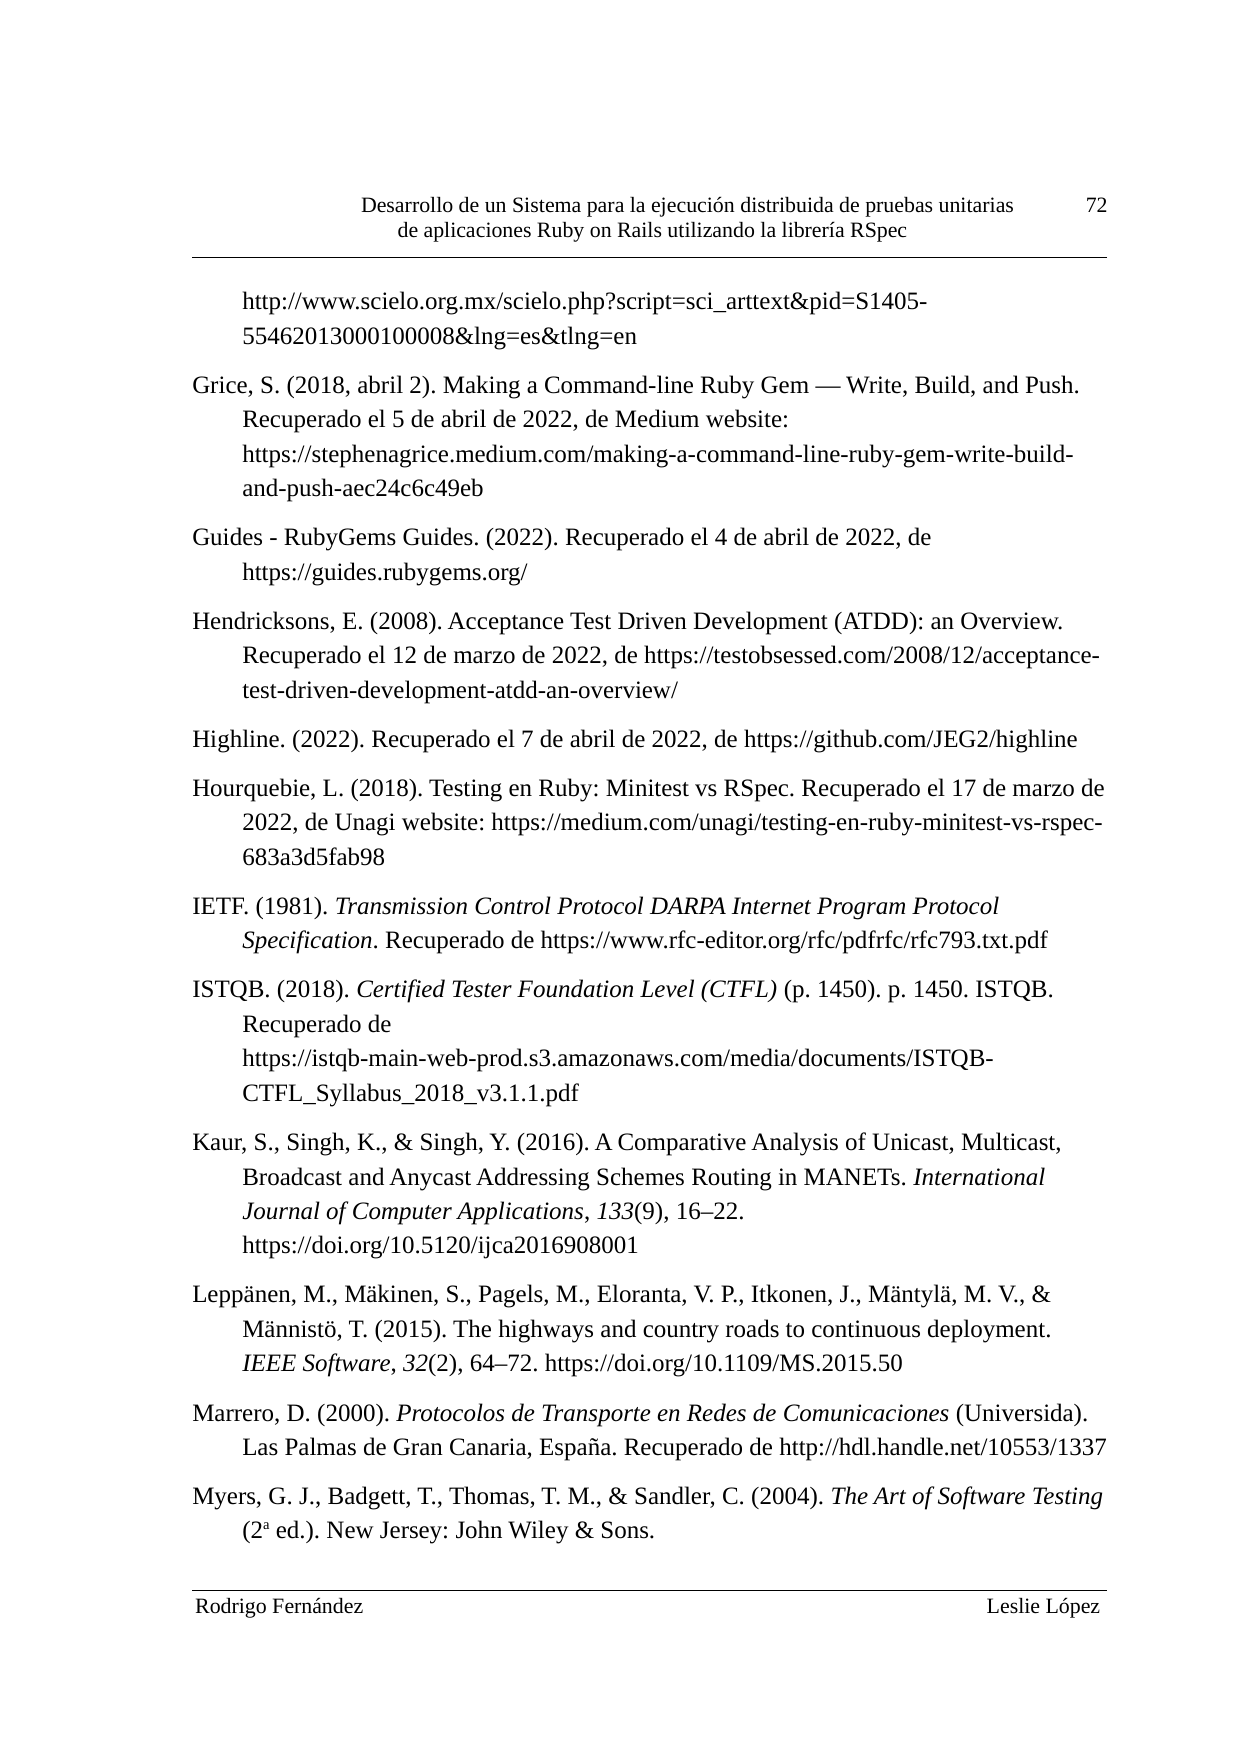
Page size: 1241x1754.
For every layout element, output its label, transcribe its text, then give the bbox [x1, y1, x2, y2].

text Guides - RubyGems Guides. (2022). Recuperado el 4 de abril de 2022, de https://guides.rubygems.org/ [192, 522, 1107, 586]
text Marrero, D. (2000). Protocolos de Transporte en Redes de Comunicaciones (Universida). Las Palmas de Gran Canaria, España. Recuperado de http://hdl.handle.net/10553/1337 [192, 1398, 1107, 1461]
text Hourquebie, L. (2018). Testing en Ruby: Minitest vs RSpec. Recuperado el 17 de marzo de 2022, de Unagi website: https://medium.com/unagi/testing-en-ruby-minitest-vs-rspec-683a3d5fab98 [192, 773, 1107, 871]
text Myers, G. J., Badgett, T., Thomas, T. M., & Sandler, C. (2004). The Art of Software Testing (2a ed.). New Jersey: John Wiley & Sons. [192, 1481, 1107, 1544]
text http://www.scielo.org.mx/scielo.php?script=sci_arttext&pid=S1405-55462013000100008&lng=es&tlng=en [192, 286, 1107, 349]
text ISTQB. (2018). Certified Tester Foundation Level (CTFL) (p. 1450). p. 1450. ISTQB. Recuperado de https://istqb-main-web-prod.s3.amazonaws.com/media/documents/ISTQB-CTFL_Syllabus_2018_v3.1.1.pdf [192, 974, 1107, 1107]
text IETF. (1981). Transmission Control Protocol DARPA Internet Program Protocol Specification. Recuperado de https://www.rfc-editor.org/rfc/pdfrfc/rfc793.txt.pdf [192, 891, 1107, 954]
text Kaur, S., Singh, K., & Singh, Y. (2016). A Comparative Analysis of Unicast, Multicast, Broadcast and Anycast Addressing Schemes Routing in MANETs. International Journal of Computer Applications, 133(9), 16–22. https://doi.org/10.5120/ijca2016908001 [192, 1127, 1107, 1259]
text Grice, S. (2018, abril 2). Making a Command-line Ruby Gem — Write, Build, and Push. Recuperado el 5 de abril de 2022, de Medium website: https://stephenagrice.medium.com/making-a-command-line-ruby-gem-write-build-and-push-aec24c6c49eb [192, 370, 1107, 502]
text Hendricksons, E. (2008). Acceptance Test Driven Development (ATDD): an Overview. Recuperado el 12 de marzo de 2022, de https://testobsessed.com/2008/12/acceptance-test-driven-development-atdd-an-overview/ [192, 606, 1107, 704]
text Leppänen, M., Mäkinen, S., Pagels, M., Eloranta, V. P., Itkonen, J., Mäntylä, M. V., & Männistö, T. (2015). The highways and country roads to continuous deployment. IEEE Software, 32(2), 64–72. https://doi.org/10.1109/MS.2015.50 [192, 1279, 1107, 1377]
text Highline. (2022). Recuperado el 7 de abril de 2022, de https://github.com/JEG2/highline [192, 724, 1107, 753]
